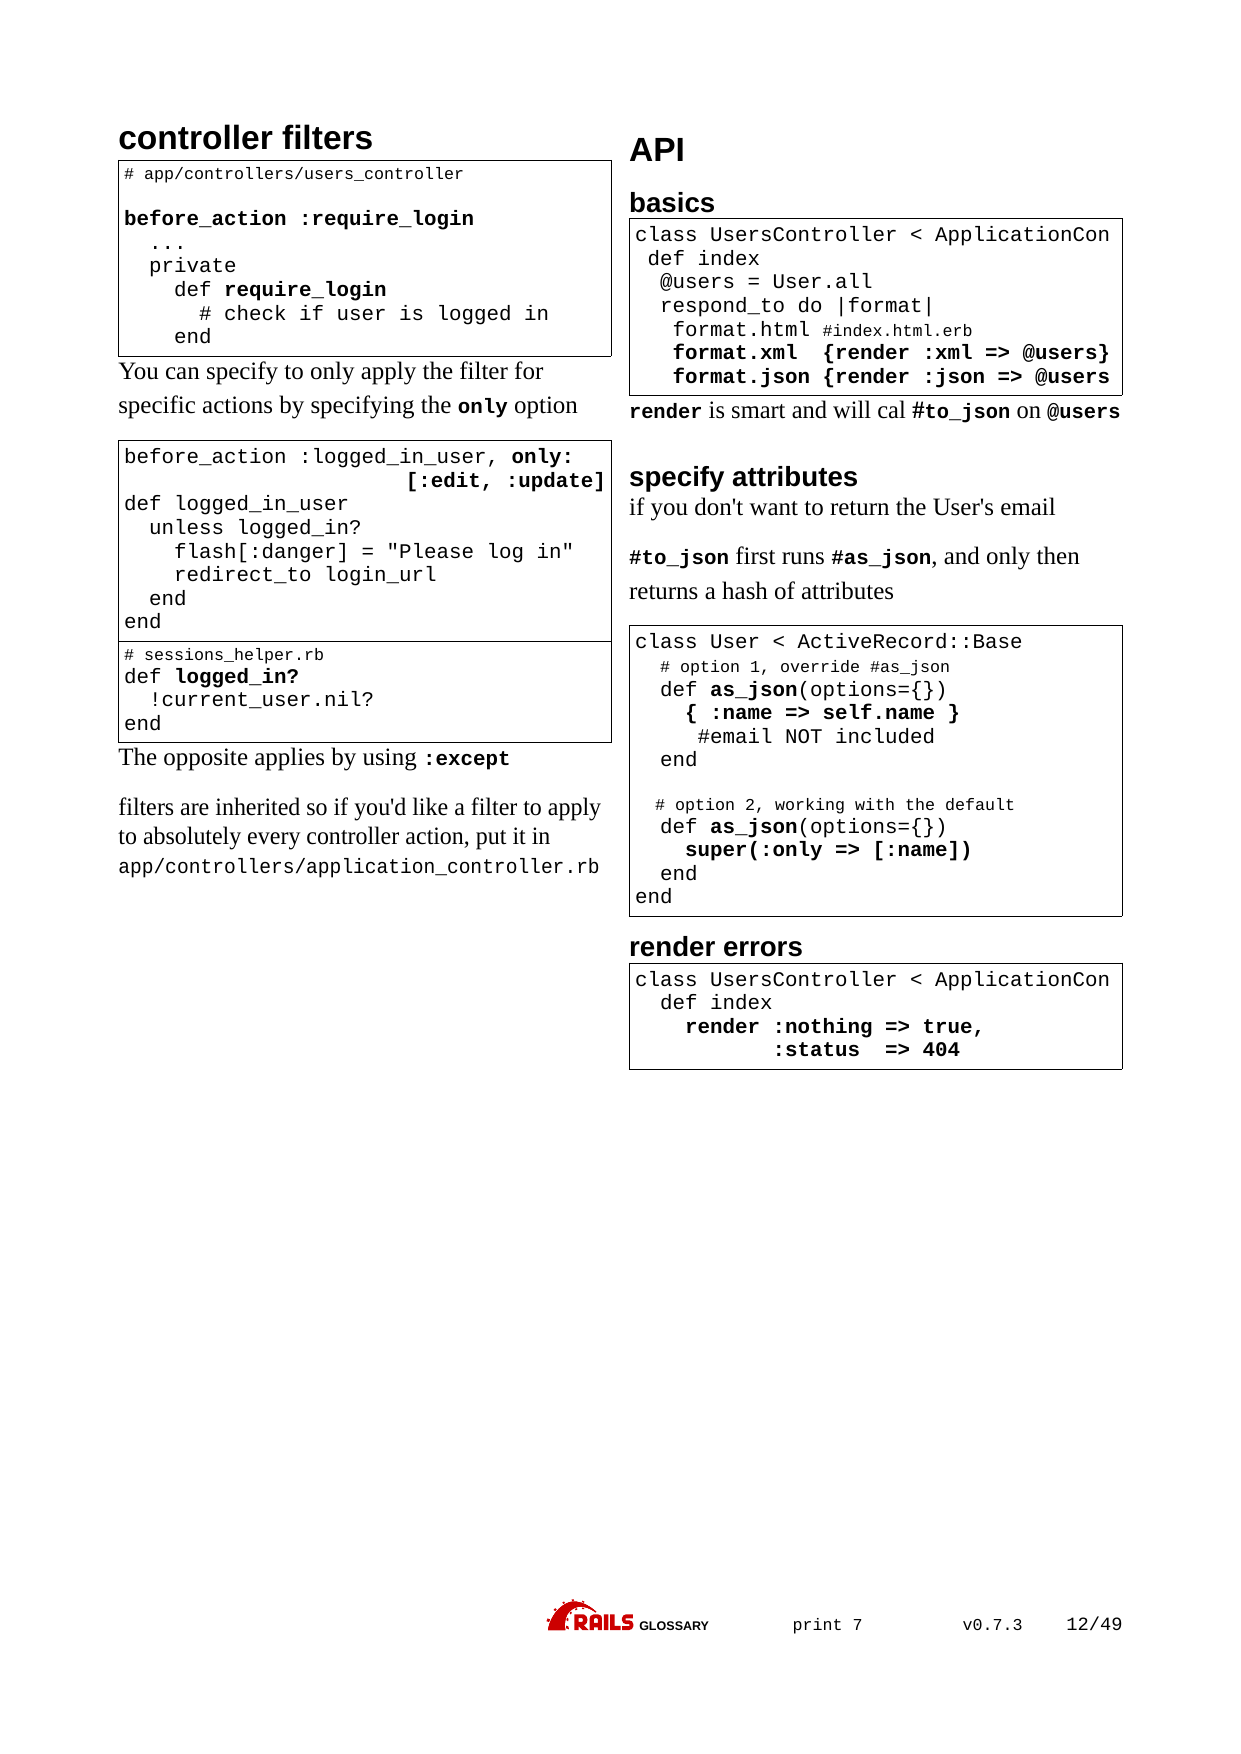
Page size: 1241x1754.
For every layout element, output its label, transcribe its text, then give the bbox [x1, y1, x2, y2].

text #to_json first runs #as_json, and only then returns a hash of attributes [629, 541, 1122, 605]
table_header before_action :logged_in_user, only: [:edit, :update] def logged_in_user unless logged_in? flash[:danger] = "Please log in" redirect_to login_url end end [119, 441, 611, 641]
subtitle specify attributes [629, 460, 1122, 492]
table_header class UsersController < ApplicationCon def index @users = User.all respond_to do |format| format.html #index.html.erb format.xml {render :xml => @users} format.json {render :json => @users [630, 219, 1122, 395]
subtitle controller filters [118, 118, 611, 157]
text render is smart and will cal #to_json on @users [629, 396, 1122, 425]
table_header class User < ActiveRecord::Base # option 1, override #as_json def as_json(options={}) { :name => self.name } #email NOT included end # option 2, working with the default def as_json(options={}) super(:only => [:name]) end end [630, 626, 1122, 916]
subtitle basics [629, 186, 1122, 218]
table_header class UsersController < ApplicationCon def index render :nothing => true, :status => 404 [630, 964, 1122, 1069]
table_cell # sessions_helper.rb def logged_in? !current_user.nil? end [119, 642, 611, 742]
text The opposite applies by using :except [118, 743, 611, 772]
table_header # app/controllers/users_controller before_action :require_login ... private def require_login # check if user is logged in end [119, 161, 611, 356]
subtitle API [629, 130, 1122, 168]
text filters are inherited so if you'd like a filter to apply to absolutely every controller action, put it in app/controllers/application_controller.rb [118, 792, 611, 879]
text You can specify to only apply the filter for specific actions by specifying the only option [118, 357, 611, 420]
text if you don't want to return the User's email [629, 492, 1122, 521]
subtitle render errors [629, 931, 1122, 963]
